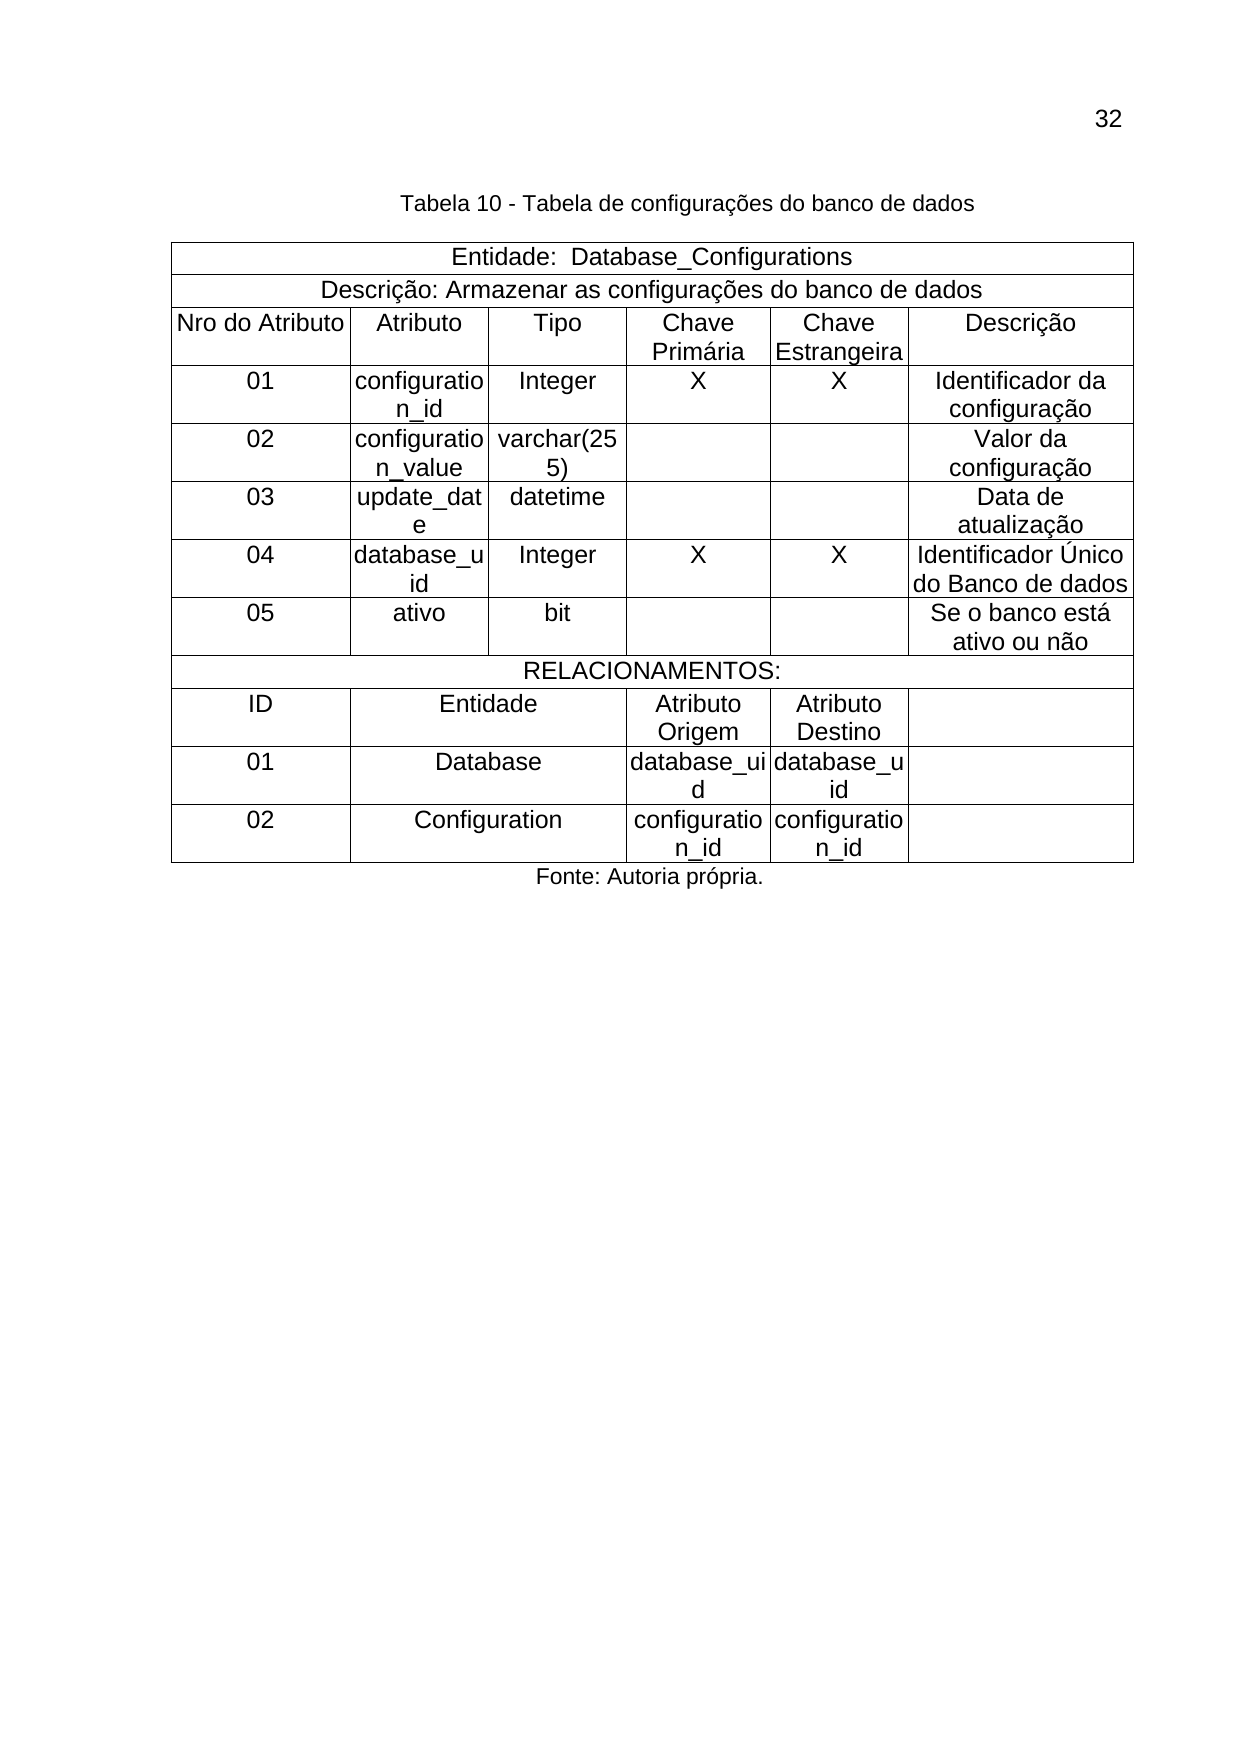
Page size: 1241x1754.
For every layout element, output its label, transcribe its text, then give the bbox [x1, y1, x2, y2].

table_cell ID [172, 689, 350, 746]
text Tabela 10 - Tabela de configurações do banco de dados [177, 189, 1122, 216]
table_header Entidade: Database_Configurations [172, 243, 1133, 274]
table_cell Atributo [351, 308, 488, 365]
table_cell Atributo Origem [627, 689, 770, 746]
table_cell 03 [172, 482, 350, 539]
table_cell [627, 598, 770, 655]
table_cell configuration_id [771, 805, 908, 862]
table_cell Se o banco está ativo ou não [909, 598, 1133, 655]
table_cell Nro do Atributo [172, 308, 350, 365]
table_cell 02 [172, 805, 350, 862]
table_cell Database [351, 747, 626, 804]
table_cell database_uid [771, 747, 908, 804]
table_cell X [771, 366, 908, 423]
table_cell Descrição: Armazenar as configurações do banco de dados [172, 275, 1133, 307]
table_cell Chave Primária [627, 308, 770, 365]
table_cell Identificador da configuração [909, 366, 1133, 423]
table_cell varchar(255) [489, 424, 626, 481]
table_cell X [771, 540, 908, 597]
table_cell database_uid [627, 747, 770, 804]
table_cell [627, 424, 770, 481]
table_cell ativo [351, 598, 488, 655]
table_cell [909, 689, 1133, 746]
table_cell 02 [172, 424, 350, 481]
table_cell Integer [489, 366, 626, 423]
table_cell [771, 598, 908, 655]
table_cell Atributo Destino [771, 689, 908, 746]
table_cell configuration_value [351, 424, 488, 481]
table_cell datetime [489, 482, 626, 539]
table_cell 04 [172, 540, 350, 597]
table_cell [771, 424, 908, 481]
table_cell 01 [172, 747, 350, 804]
table_cell Valor da configuração [909, 424, 1133, 481]
table_cell bit [489, 598, 626, 655]
table_cell update_date [351, 482, 488, 539]
table_cell database_uid [351, 540, 488, 597]
table_cell [627, 482, 770, 539]
table_cell RELACIONAMENTOS: [172, 656, 1133, 688]
table_cell 01 [172, 366, 350, 423]
table_cell Integer [489, 540, 626, 597]
table_cell 05 [172, 598, 350, 655]
table_cell [909, 747, 1133, 804]
table_cell Tipo [489, 308, 626, 365]
table_cell [909, 805, 1133, 862]
table_cell Descrição [909, 308, 1133, 365]
table_cell configuration_id [627, 805, 770, 862]
table_cell Entidade [351, 689, 626, 746]
table_cell Chave Estrangeira [771, 308, 908, 365]
table_cell Configuration [351, 805, 626, 862]
table_cell Data de atualização [909, 482, 1133, 539]
table_cell X [627, 540, 770, 597]
text Fonte: Autoria própria. [177, 863, 1122, 889]
table_cell [771, 482, 908, 539]
table_cell configuration_id [351, 366, 488, 423]
table_cell X [627, 366, 770, 423]
table_cell Identificador Único do Banco de dados [909, 540, 1133, 597]
